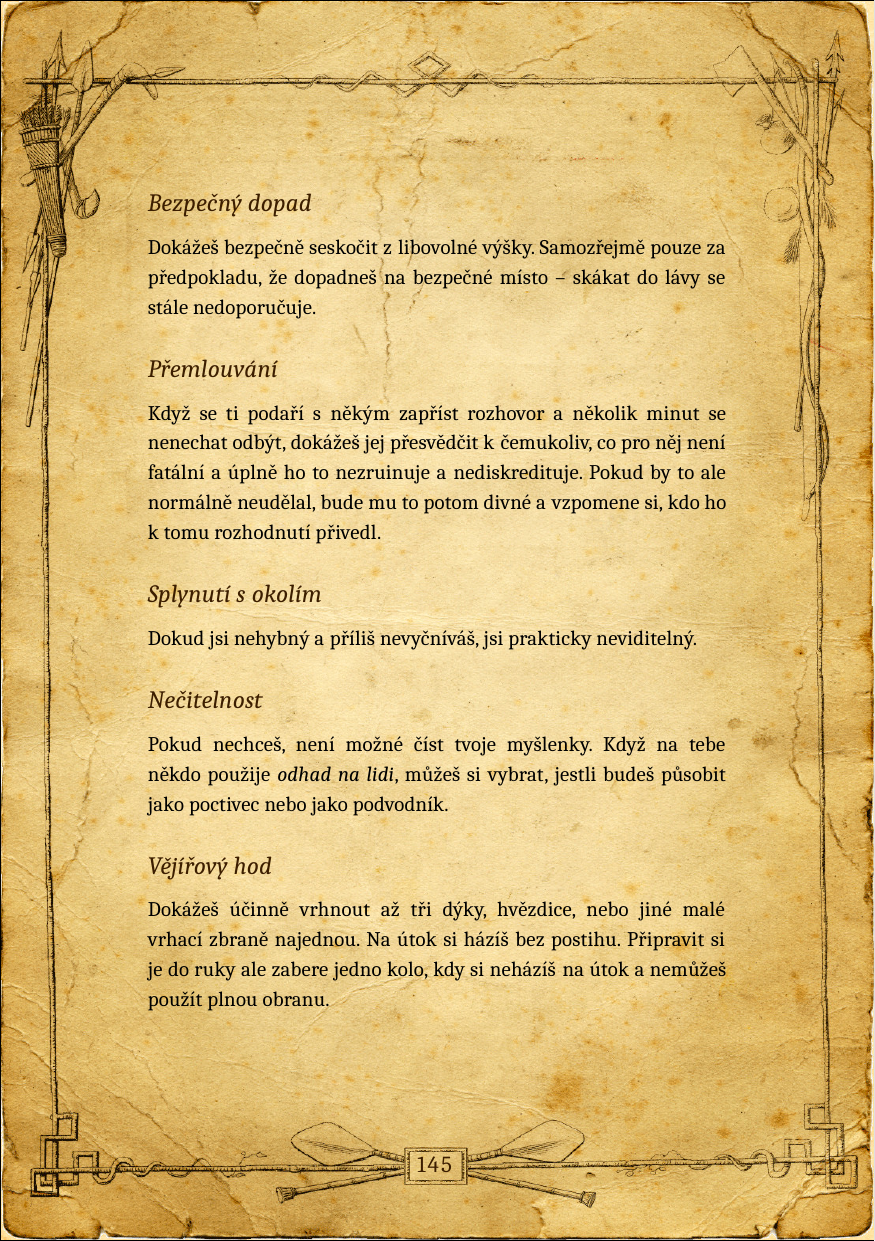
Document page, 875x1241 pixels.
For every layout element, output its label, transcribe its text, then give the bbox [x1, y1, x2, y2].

subtitle Bezpečný dopad [148, 189, 726, 218]
text Dokážeš účinně vrhnout až tři dýky, hvězdice, nebo jiné malé vrhací zbraně najednou. Na útok si házíš bez postihu. Připravit si je do ruky ale zabere jedno kolo, kdy si neházíš na útok a⁠ nemůžeš použít plnou obranu. [148, 898, 726, 1012]
subtitle Splynutí s⁠ okolím [148, 580, 726, 609]
text Dokud jsi nehybný a⁠ příliš nevyčníváš, jsi prakticky neviditelný. [148, 627, 726, 651]
text Když se ti podaří s⁠ někým zapříst rozhovor a⁠ několik minut se nenechat odbýt, dokážeš jej přesvědčit k⁠ čemukoliv, co pro něj není fatální a⁠ úplně ho to nezruinuje a⁠ nediskredituje. Pokud by to ale normálně neudělal, bude mu to potom divné a⁠ vzpomene si, kdo ho k⁠ tomu rozhodnutí přivedl. [148, 401, 726, 545]
picture [1, 1, 874, 1240]
text Pokud nechceš, není možné číst tvoje myšlenky. Když na tebe někdo použije odhad na lidi, můžeš si vybrat, jestli budeš působit jako poctivec nebo jako podvodník. [148, 732, 726, 816]
text Dokážeš bezpečně seskočit z⁠ libovolné výšky. Samozřejmě pouze za předpokladu, že dopadneš na bezpečné místo – skákat do lávy se stále nedoporučuje. [148, 236, 726, 319]
subtitle Vějířový hod [148, 852, 726, 880]
subtitle Přemlouvání [148, 355, 726, 383]
subtitle Nečitelnost [148, 686, 726, 715]
